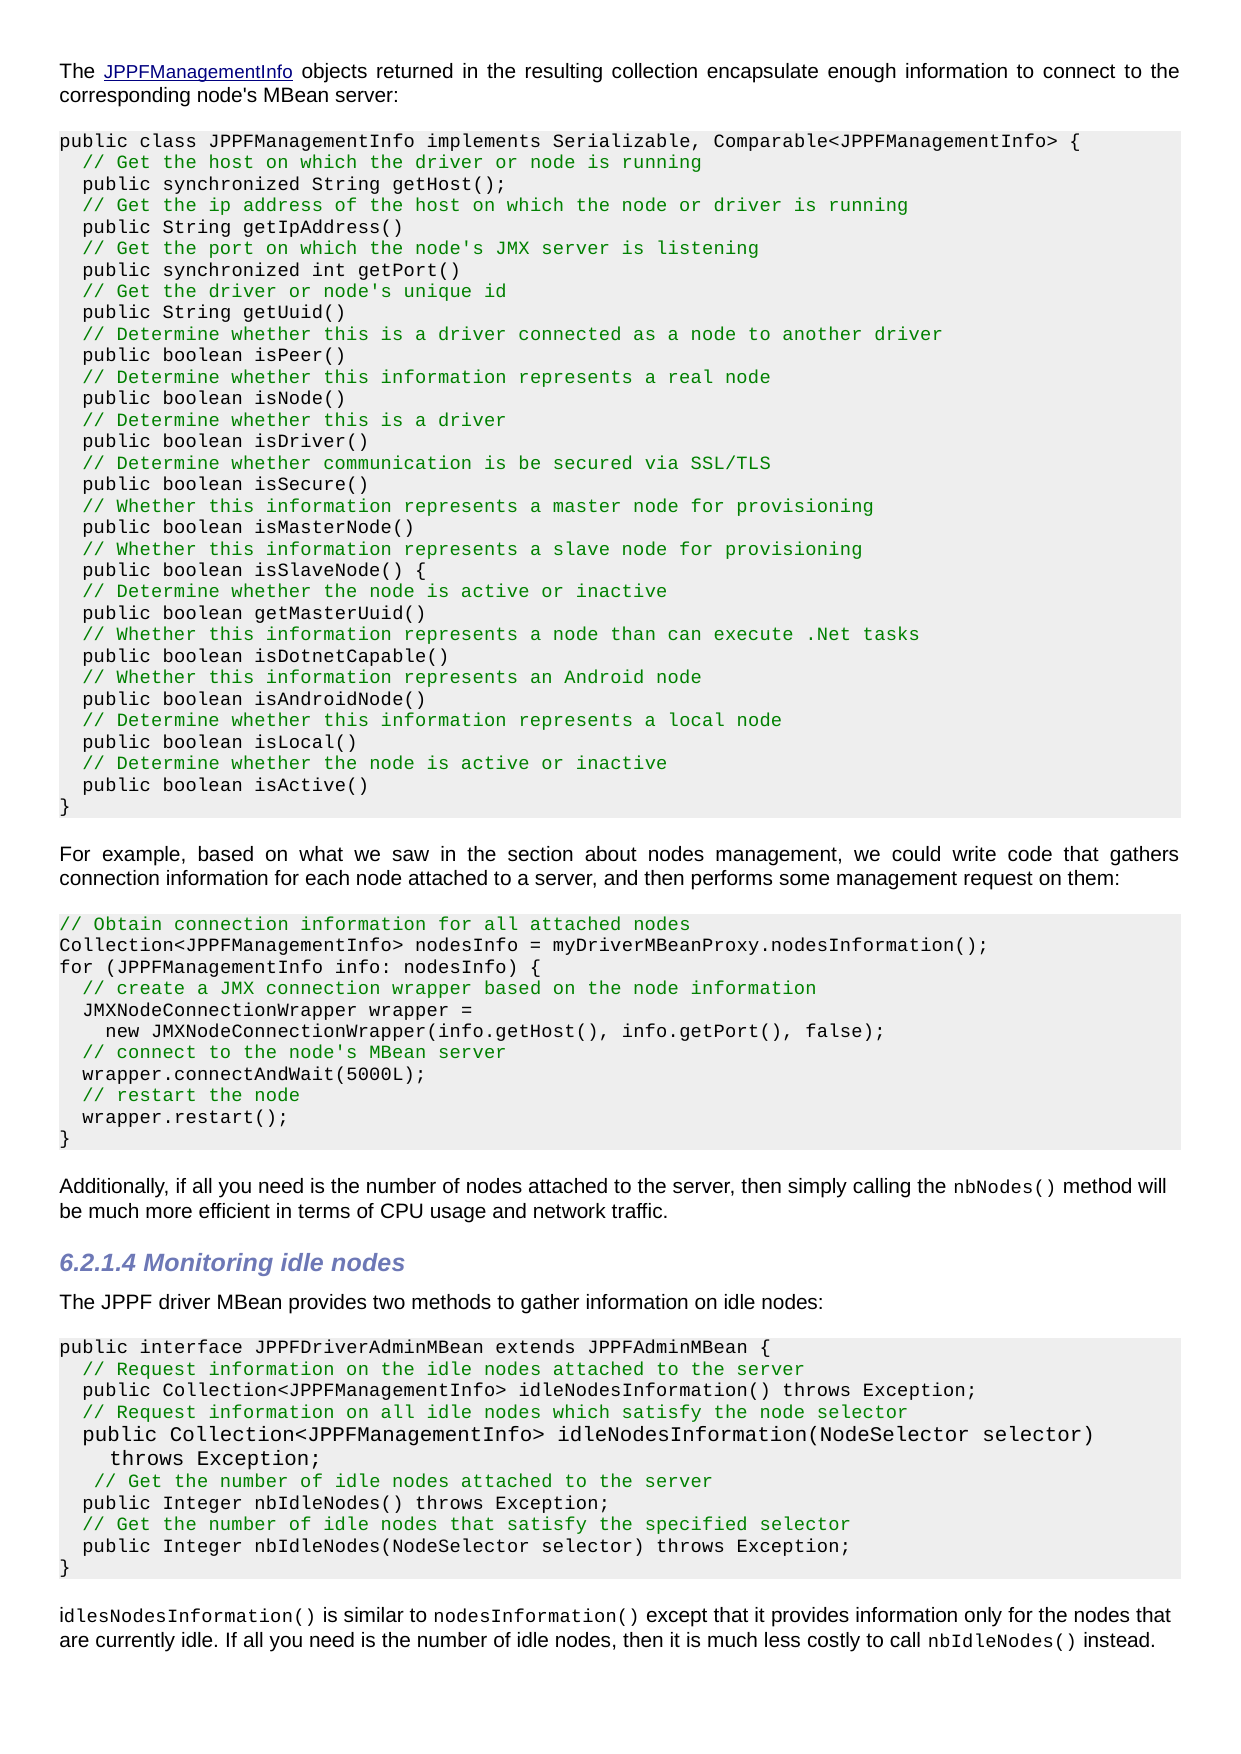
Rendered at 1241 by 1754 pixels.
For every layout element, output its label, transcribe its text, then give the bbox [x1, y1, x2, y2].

text public boolean isNode() [59, 389, 1181, 410]
text Additionally, if all you need is the number of nodes attached to the server, then simply calling the nbNodes() method will be much more efficient in terms of CPU usage and network traffic. [59, 1174, 1181, 1223]
text new JMXNodeConnectionWrapper(info.getHost(), info.getPort(), false); [59, 1021, 1181, 1043]
text // Determine whether the node is active or inactive [59, 582, 1181, 603]
text public boolean getMasterUuid() [59, 603, 1181, 625]
text wrapper.connectAndWait(5000L); [59, 1064, 1181, 1086]
text throws Exception; [59, 1448, 1181, 1472]
text public Collection<JPPFManagementInfo> idleNodesInformation() throws Exception; [59, 1381, 1181, 1402]
text // create a JMX connection wrapper based on the node information [59, 978, 1181, 1000]
text public boolean isDotnetCapable() [59, 646, 1181, 668]
text // Get the number of idle nodes that satisfy the specified selector [59, 1514, 1181, 1536]
text public String getUuid() [59, 303, 1181, 324]
text // Determine whether communication is be secured via SSL/TLS [59, 453, 1181, 474]
text public Integer nbIdleNodes(NodeSelector selector) throws Exception; [59, 1536, 1181, 1557]
text public class JPPFManagementInfo implements Serializable, Comparable<JPPFManagementInfo> { [59, 131, 1181, 153]
text // Determine whether this information represents a local node [59, 711, 1181, 732]
subtitle Monitoring idle nodes [59, 1248, 1181, 1277]
text public interface JPPFDriverAdminMBean extends JPPFAdminMBean { [59, 1338, 1181, 1359]
text public boolean isActive() [59, 775, 1181, 796]
text // Request information on the idle nodes attached to the server [59, 1359, 1181, 1381]
text For example, based on what we saw in the section about nodes management, we could write code that gathers connection information for each node attached to a server, and then performs some management request on them: [59, 842, 1181, 890]
text // Request information on all idle nodes which satisfy the node selector [59, 1402, 1181, 1424]
text // Whether this information represents an Android node [59, 668, 1181, 689]
text // Determine whether this is a driver connected as a node to another driver [59, 324, 1181, 346]
text public Collection<JPPFManagementInfo> idleNodesInformation(NodeSelector selector) [59, 1424, 1181, 1448]
text } [59, 796, 1181, 818]
text // Obtain connection information for all attached nodes [59, 914, 1181, 936]
text // connect to the node's MBean server [59, 1043, 1181, 1064]
text // Whether this information represents a master node for provisioning [59, 496, 1181, 517]
text public boolean isSlaveNode() { [59, 560, 1181, 582]
text // restart the node [59, 1086, 1181, 1107]
text idlesNodesInformation() is similar to nodesInformation() except that it provides information only for the nodes that are currently idle. If all you need is the number of idle nodes, then it is much less costly to call nbIdleNodes() instead. [59, 1603, 1181, 1653]
text public Integer nbIdleNodes() throws Exception; [59, 1493, 1181, 1514]
text public String getIpAddress() [59, 217, 1181, 238]
text public boolean isMasterNode() [59, 517, 1181, 539]
text Collection<JPPFManagementInfo> nodesInfo = myDriverMBeanProxy.nodesInformation(); [59, 936, 1181, 957]
text // Get the ip address of the host on which the node or driver is running [59, 196, 1181, 217]
text wrapper.restart(); [59, 1107, 1181, 1129]
text } [59, 1129, 1181, 1150]
text for (JPPFManagementInfo info: nodesInfo) { [59, 957, 1181, 978]
text JMXNodeConnectionWrapper wrapper = [59, 1000, 1181, 1021]
text // Get the host on which the driver or node is running [59, 153, 1181, 174]
text public boolean isSecure() [59, 474, 1181, 496]
text // Get the number of idle nodes attached to the server [59, 1472, 1181, 1493]
text public synchronized String getHost(); [59, 174, 1181, 196]
text public synchronized int getPort() [59, 260, 1181, 281]
text The JPPF driver MBean provides two methods to gather information on idle nodes: [59, 1290, 1181, 1314]
text public boolean isLocal() [59, 732, 1181, 753]
text public boolean isDriver() [59, 432, 1181, 453]
text public boolean isAndroidNode() [59, 689, 1181, 711]
text // Whether this information represents a node than can execute .Net tasks [59, 625, 1181, 646]
text } [59, 1557, 1181, 1579]
text // Get the port on which the node's JMX server is listening [59, 238, 1181, 260]
text // Determine whether the node is active or inactive [59, 753, 1181, 775]
text // Determine whether this is a driver [59, 410, 1181, 432]
text // Determine whether this information represents a real node [59, 367, 1181, 389]
text // Get the driver or node's unique id [59, 281, 1181, 303]
text public boolean isPeer() [59, 346, 1181, 367]
text The JPPFManagementInfo objects returned in the resulting collection encapsulate enough information to connect to the corresponding node's MBean server: [59, 59, 1181, 107]
text // Whether this information represents a slave node for provisioning [59, 539, 1181, 560]
